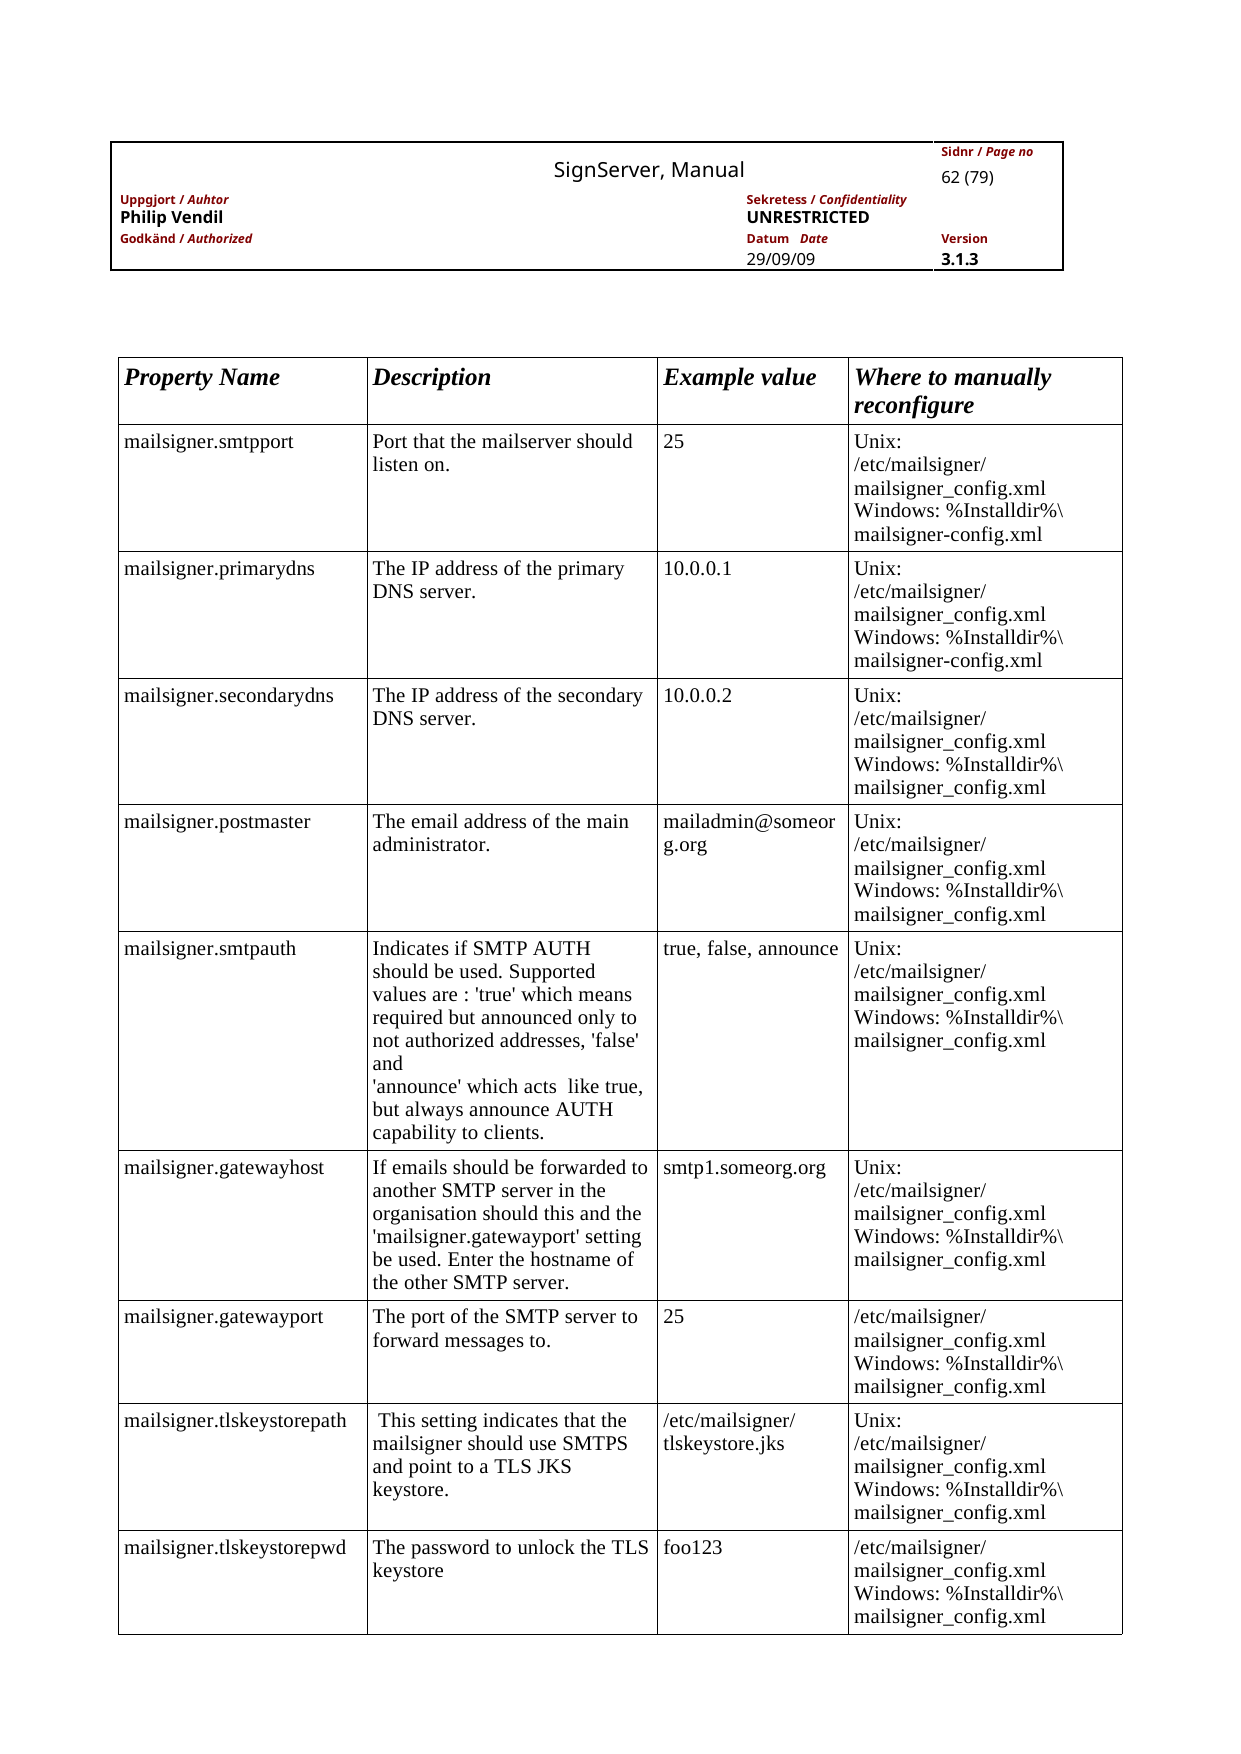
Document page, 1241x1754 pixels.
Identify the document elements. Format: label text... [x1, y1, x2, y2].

table_cell mailsigner.tlskeystorepath [119, 1404, 367, 1530]
table_cell foo123 [658, 1531, 848, 1634]
table_cell The password to unlock the TLS keystore [368, 1531, 657, 1634]
table_cell Unix: /etc/mailsigner/mailsigner_config.xml Windows: %Installdir%\mailsigner-config.xml [849, 552, 1122, 678]
table_cell If emails should be forwarded to another SMTP server in the organisation should this and the 'mailsigner.gatewayport' setting be used. Enter the hostname of the other SMTP server. [368, 1151, 657, 1300]
table_cell true, false, announce [658, 932, 848, 1150]
table_cell Unix: /etc/mailsigner/mailsigner_config.xml Windows: %Installdir%\mailsigner_config.xml [849, 1151, 1122, 1300]
table_cell smtp1.someorg.org [658, 1151, 848, 1300]
table_cell /etc/mailsigner/mailsigner_config.xml Windows: %Installdir%\mailsigner_config.xml [849, 1531, 1122, 1634]
table_cell Indicates if SMTP AUTH should be used. Supported values are : 'true' which means required but announced only to not authorized addresses, 'false' and 'announce' which acts like true, but always announce AUTH capability to clients. [368, 932, 657, 1150]
table_cell mailsigner.secondarydns [119, 679, 367, 804]
table_cell 25 [658, 1301, 848, 1403]
table_header Example value [658, 358, 848, 424]
table_cell Unix: /etc/mailsigner/mailsigner_config.xml Windows: %Installdir%\mailsigner_config.xml [849, 805, 1122, 931]
table_cell mailsigner.smtpport [119, 425, 367, 551]
table_cell The IP address of the primary DNS server. [368, 552, 657, 678]
table_cell mailsigner.gatewayhost [119, 1151, 367, 1300]
table_cell /etc/mailsigner/tlskeystore.jks [658, 1404, 848, 1530]
table_cell Port that the mailserver should listen on. [368, 425, 657, 551]
table_header Where to manually reconfigure [849, 358, 1122, 424]
table_cell The port of the SMTP server to forward messages to. [368, 1301, 657, 1403]
table_cell 10.0.0.2 [658, 679, 848, 804]
table_cell Unix: /etc/mailsigner/mailsigner_config.xml Windows: %Installdir%\mailsigner-config.xml [849, 425, 1122, 551]
table_cell mailsigner.primarydns [119, 552, 367, 678]
table_cell Unix: /etc/mailsigner/mailsigner_config.xml Windows: %Installdir%\mailsigner_config.xml [849, 679, 1122, 804]
table_cell mailsigner.tlskeystorepwd [119, 1531, 367, 1634]
table_header Description [368, 358, 657, 424]
table_cell mailsigner.smtpauth [119, 932, 367, 1150]
table_cell 25 [658, 425, 848, 551]
table_cell The email address of the main administrator. [368, 805, 657, 931]
table_cell 10.0.0.1 [658, 552, 848, 678]
table_cell Unix: /etc/mailsigner/mailsigner_config.xml Windows: %Installdir%\mailsigner_config.xml [849, 1404, 1122, 1530]
table_cell /etc/mailsigner/mailsigner_config.xml Windows: %Installdir%\mailsigner_config.xml [849, 1301, 1122, 1403]
table_cell Unix: /etc/mailsigner/mailsigner_config.xml Windows: %Installdir%\mailsigner_config.xml [849, 932, 1122, 1150]
table_header Property Name [119, 358, 367, 424]
table_cell mailsigner.postmaster [119, 805, 367, 931]
table_cell mailsigner.gatewayport [119, 1301, 367, 1403]
table_cell The IP address of the secondary DNS server. [368, 679, 657, 804]
table_cell mailadmin@someorg.org [658, 805, 848, 931]
table_cell This setting indicates that the mailsigner should use SMTPS and point to a TLS JKS keystore. [368, 1404, 657, 1530]
